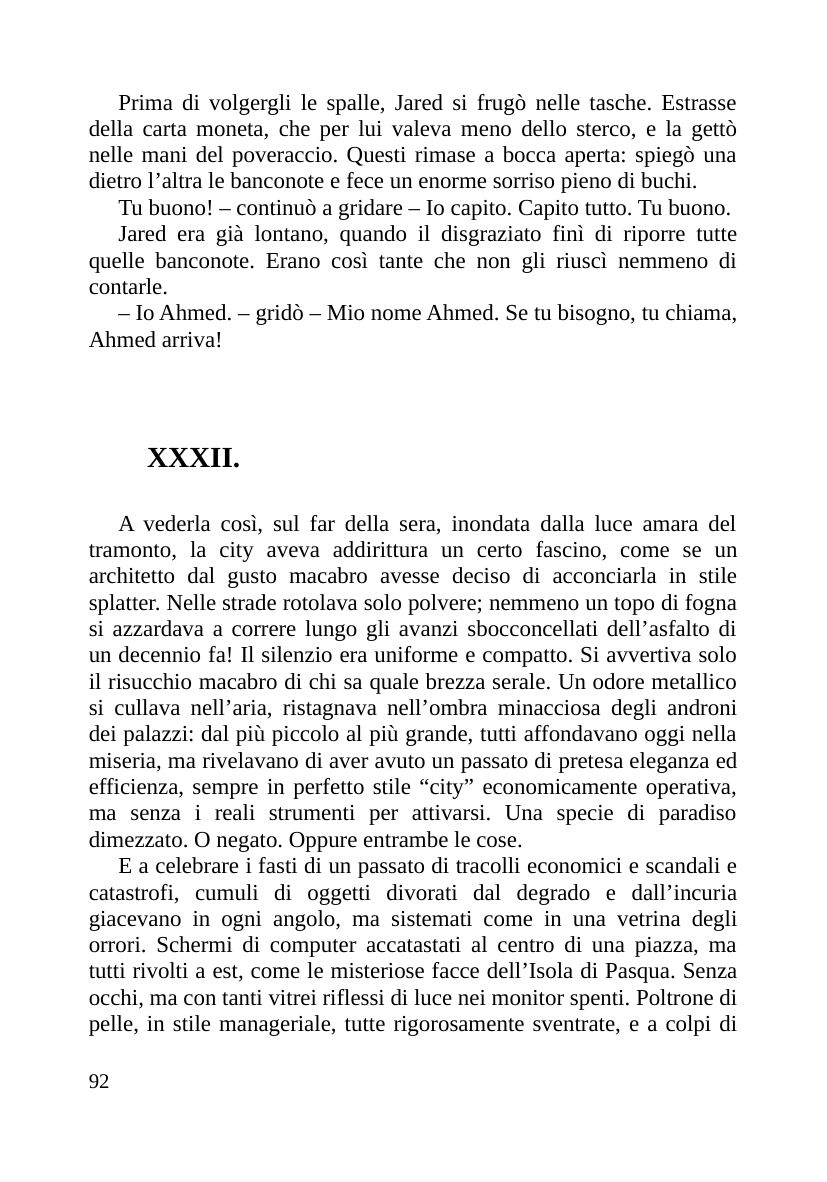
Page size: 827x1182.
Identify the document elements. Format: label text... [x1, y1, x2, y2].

text Prima di volgergli le spalle, Jared si frugò nelle tasche. Estrasse della carta moneta, che per lui valeva meno dello sterco, e la gettò nelle mani del poveraccio. Questi rimase a bocca aperta: spiegò una dietro l’altra le banconote e fece un enorme sorriso pieno di buchi. [88, 88, 738, 194]
text E a celebrare i fasti di un passato di tracolli economici e scandali e catastrofi, cumuli di oggetti divorati dal degrado e dall’incuria giacevano in ogni angolo, ma sistemati come in una vetrina degli orrori. Schermi di computer accatastati al centro di una piazza, ma tutti rivolti a est, come le misteriose facce dell’Isola di Pasqua. Senza occhi, ma con tanti vitrei riflessi di luce nei monitor spenti. Poltrone di pelle, in stile manageriale, tutte rigorosamente sventrate, e a colpi di [88, 852, 738, 1037]
text Tu buono! – continuò a gridare – Io capito. Capito tutto. Tu buono. [88, 194, 738, 220]
text – Io Ahmed. – gridò – Mio nome Ahmed. Se tu bisogno, tu chiama, Ahmed arriva! [88, 299, 738, 352]
text Jared era già lontano, quando il disgraziato finì di riporre tutte quelle banconote. Erano così tante che non gli riuscì nemmeno di contarle. [88, 220, 738, 299]
subtitle XXXII. [88, 441, 738, 474]
text A vederla così, sul far della sera, inondata dalla luce amara del tramonto, la city aveva addirittura un certo fascino, come se un architetto dal gusto macabro avesse deciso di acconciarla in stile splatter. Nelle strade rotolava solo polvere; nemmeno un topo di fogna si azzardava a correre lungo gli avanzi sbocconcellati dell’asfalto di un decennio fa! Il silenzio era uniforme e compatto. Si avvertiva solo il risucchio macabro di chi sa quale brezza serale. Un odore metallico si cullava nell’aria, ristagnava nell’ombra minacciosa degli androni dei palazzi: dal più piccolo al più grande, tutti affondavano oggi nella miseria, ma rivelavano di aver avuto un passato di pretesa eleganza ed efficienza, sempre in perfetto stile “city” economicamente operativa, ma senza i reali strumenti per attivarsi. Una specie di paradiso dimezzato. O negato. Oppure entrambe le cose. [88, 509, 738, 852]
